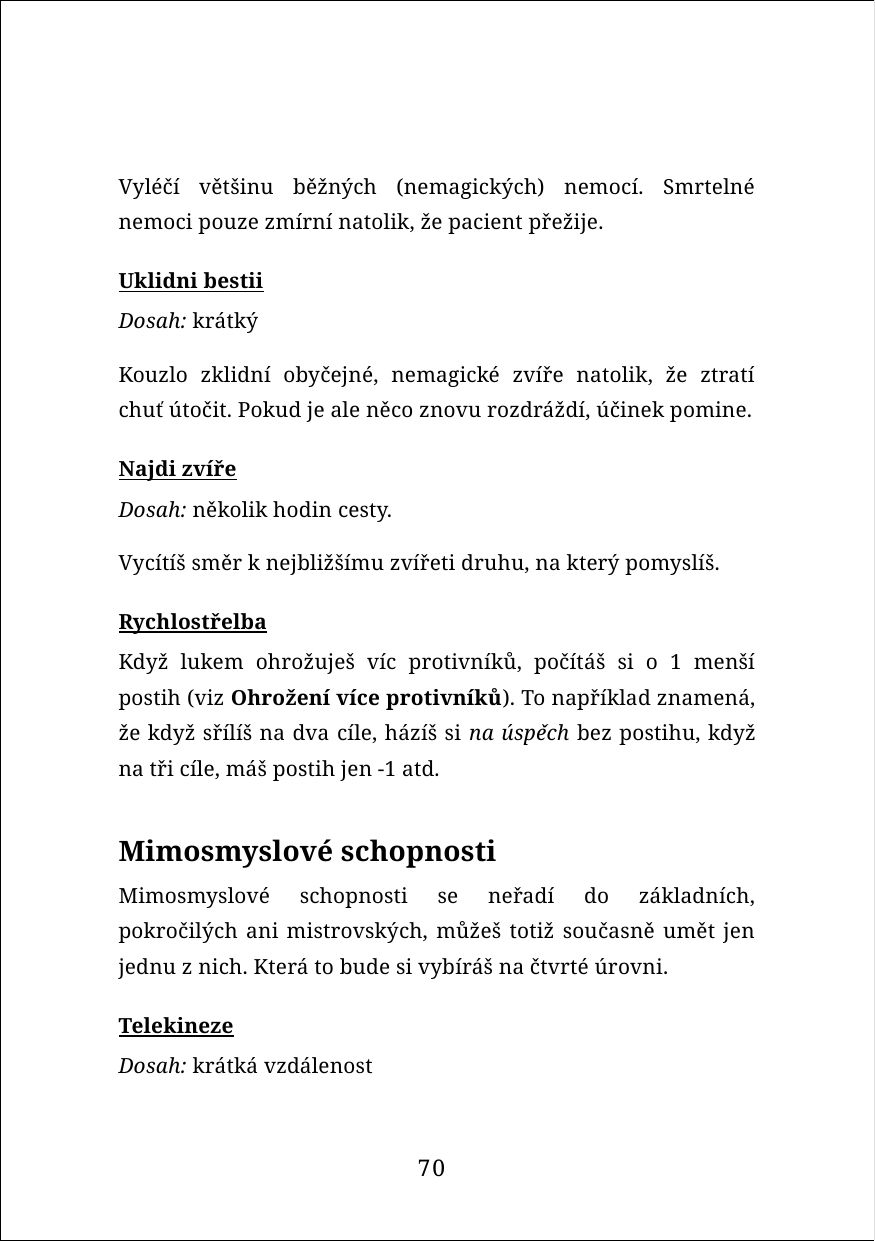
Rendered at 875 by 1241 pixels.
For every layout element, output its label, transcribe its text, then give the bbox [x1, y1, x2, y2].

text Vyléčí většinu běžných (nemagických) nemocí. Smrtelné nemoci pouze zmírní natolik, že pacient přežije. [118, 172, 756, 236]
subtitle Rychlostřelba [118, 607, 756, 636]
text Dosah: několik hodin cesty. [118, 495, 756, 523]
text Vycítíš směr k nejbližšímu zvířeti druhu, na který pomyslíš. [118, 548, 756, 576]
subtitle Telekineze [118, 1011, 756, 1039]
text Dosah: krátká vzdálenost [118, 1051, 756, 1080]
text Mimosmyslové schopnosti se neřadí do základních, pokročilých ani mistrovských, můžeš totiž současně umět jen jednu z nich. Která to bude si vybíráš na čtvrté úrovni. [118, 881, 756, 980]
subtitle Uklidni bestii [118, 266, 756, 295]
text Kouzlo zklidní obyčejné, nemagické zvíře natolik, že ztratí chuť útočit. Pokud je ale něco znovu rozdráždí, účinek pomine. [118, 360, 756, 424]
text Když lukem ohrožuješ víc protivníků, počítáš si o 1 menší postih (viz Ohrožení více protivníků). To například znamená, že když sřílíš na dva cíle, házíš si na úspěch bez postihu, když na tři cíle, máš postih jen -1 atd. [118, 647, 756, 782]
subtitle Najdi zvíře [118, 454, 756, 483]
subtitle Mimosmyslové schopnosti [118, 831, 756, 869]
text Dosah: krátký [118, 307, 756, 335]
